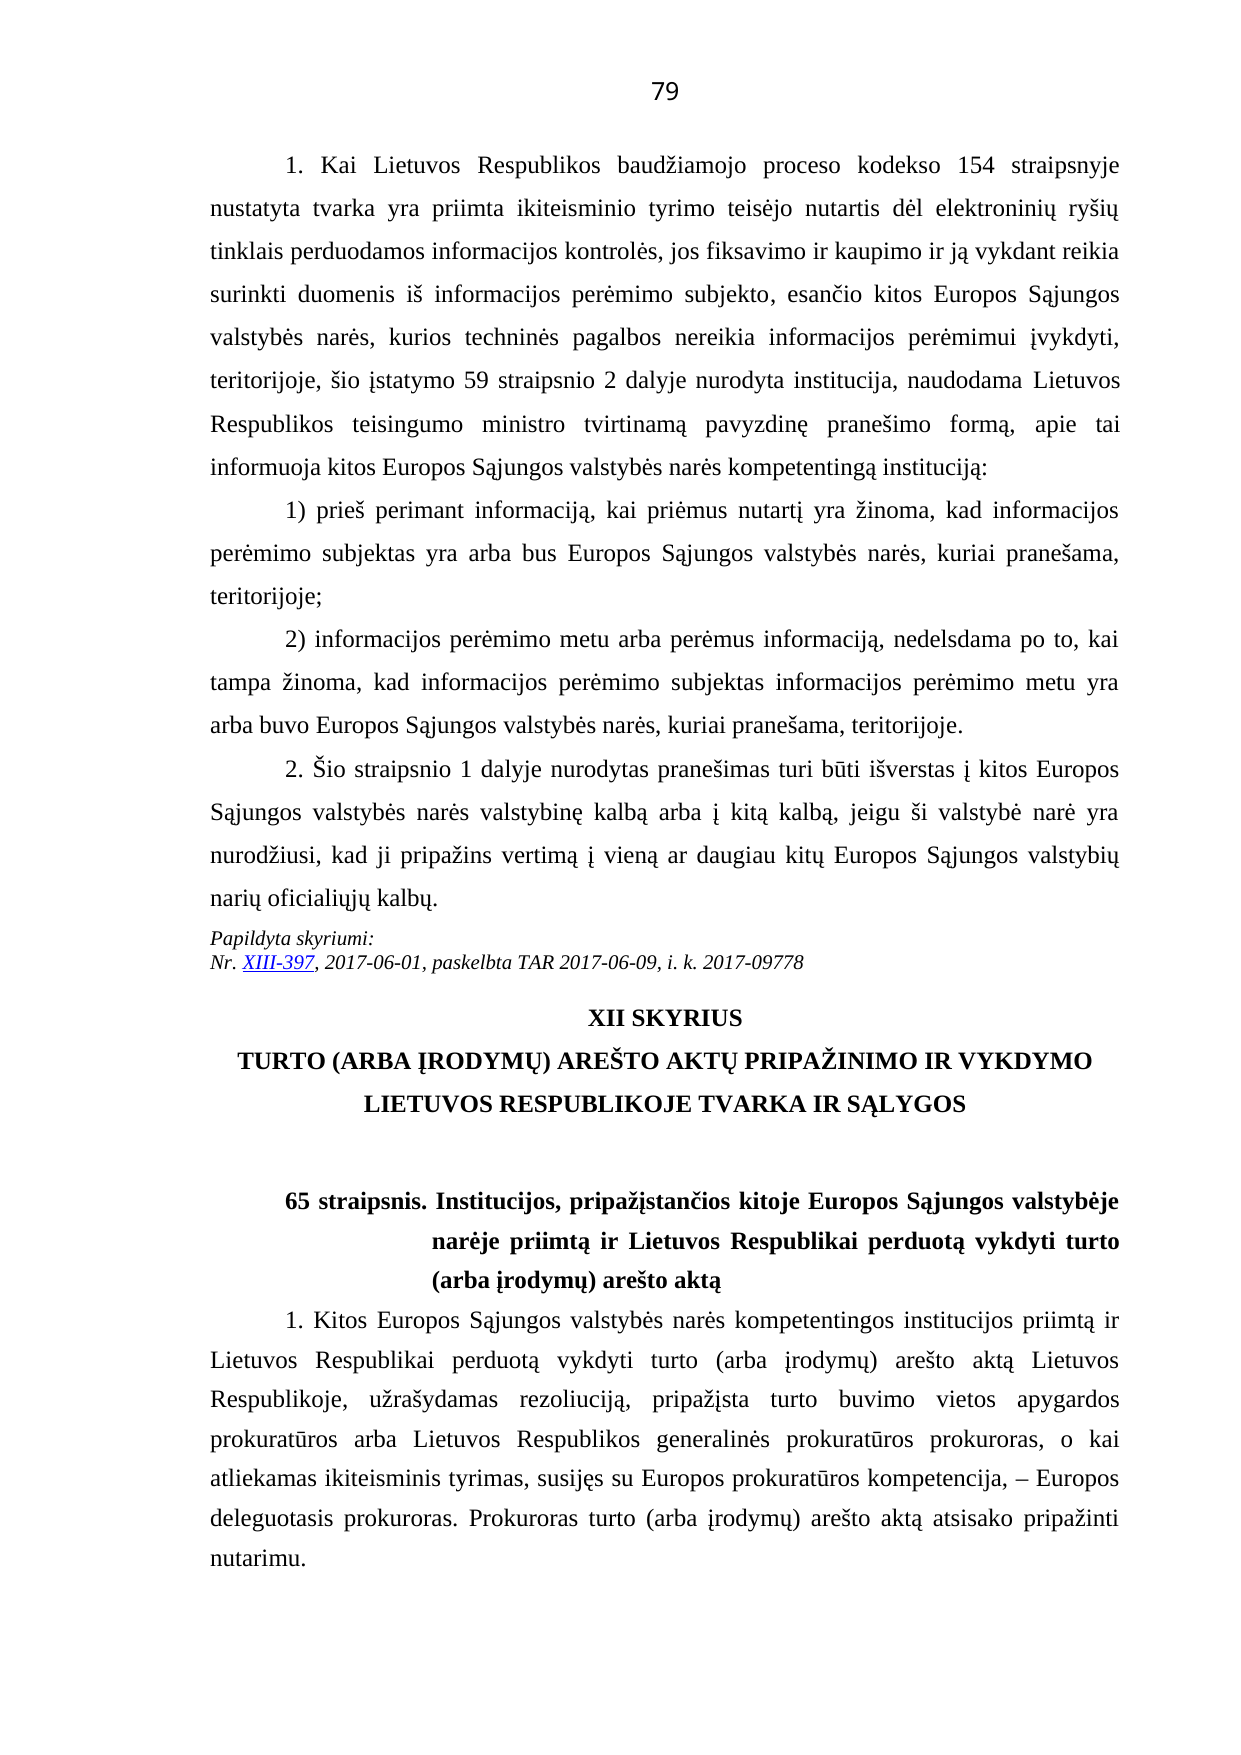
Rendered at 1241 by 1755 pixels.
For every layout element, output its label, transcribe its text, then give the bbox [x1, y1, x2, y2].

text TURTO (ARBA ĮRODYMŲ) AREŠTO AKTŲ PRIPAŽINIMO IR VYKDYMO LIETUVOS RESPUBLIKOJE TVARKA IR SĄLYGOS [210, 1046, 1120, 1118]
text 1. Kai Lietuvos Respublikos baudžiamojo proceso kodekso 154 straipsnyje nustatyta tvarka yra priimta ikiteisminio tyrimo teisėjo nutartis dėl elektroninių ryšių tinklais perduodamos informacijos kontrolės, jos fiksavimo ir kaupimo ir ją vykdant reikia surinkti duomenis iš informacijos perėmimo subjekto, esančio kitos Europos Sąjungos valstybės narės, kurios techninės pagalbos nereikia informacijos perėmimui įvykdyti, teritorijoje, šio įstatymo 59 straipsnio 2 dalyje nurodyta institucija, naudodama Lietuvos Respublikos teisingumo ministro tvirtinamą pavyzdinę pranešimo formą, apie tai informuoja kitos Europos Sąjungos valstybės narės kompetentingą instituciją: [210, 150, 1120, 481]
text 65 straipsnis. Institucijos, pripažįstančios kitoje Europos Sąjungos valstybėje narėje priimtą ir Lietuvos Respublikai perduotą vykdyti turto (arba įrodymų) arešto aktą [285, 1176, 1120, 1294]
text 2. Šio straipsnio 1 dalyje nurodytas pranešimas turi būti išverstas į kitos Europos Sąjungos valstybės narės valstybinę kalbą arba į kitą kalbą, jeigu ši valstybė narė yra nurodžiusi, kad ji pripažins vertimą į vieną ar daugiau kitų Europos Sąjungos valstybių narių oficialiųjų kalbų. [210, 754, 1120, 912]
text 2) informacijos perėmimo metu arba perėmus informaciją, nedelsdama po to, kai tampa žinoma, kad informacijos perėmimo subjektas informacijos perėmimo metu yra arba buvo Europos Sąjungos valstybės narės, kuriai pranešama, teritorijoje. [210, 624, 1120, 739]
text 1) prieš perimant informaciją, kai priėmus nutartį yra žinoma, kad informacijos perėmimo subjektas yra arba bus Europos Sąjungos valstybės narės, kuriai pranešama, teritorijoje; [210, 495, 1120, 610]
text Papildyta skyriumi: [210, 926, 1120, 950]
text 1. Kitos Europos Sąjungos valstybės narės kompetentingos institucijos priimtą ir Lietuvos Respublikai perduotą vykdyti turto (arba įrodymų) arešto aktą Lietuvos Respublikoje, užrašydamas rezoliuciją, pripažįsta turto buvimo vietos apygardos prokuratūros arba Lietuvos Respublikos generalinės prokuratūros prokuroras, o kai atliekamas ikiteisminis tyrimas, susijęs su Europos prokuratūros kompetencija, – Europos deleguotasis prokuroras. Prokuroras turto (arba įrodymų) arešto aktą atsisako pripažinti nutarimu. [210, 1294, 1120, 1571]
text Nr. XIII-397, 2017-06-01, paskelbta TAR 2017-06-09, i. k. 2017-09778 [210, 950, 1120, 974]
text XII SKYRIUS [210, 1003, 1120, 1032]
